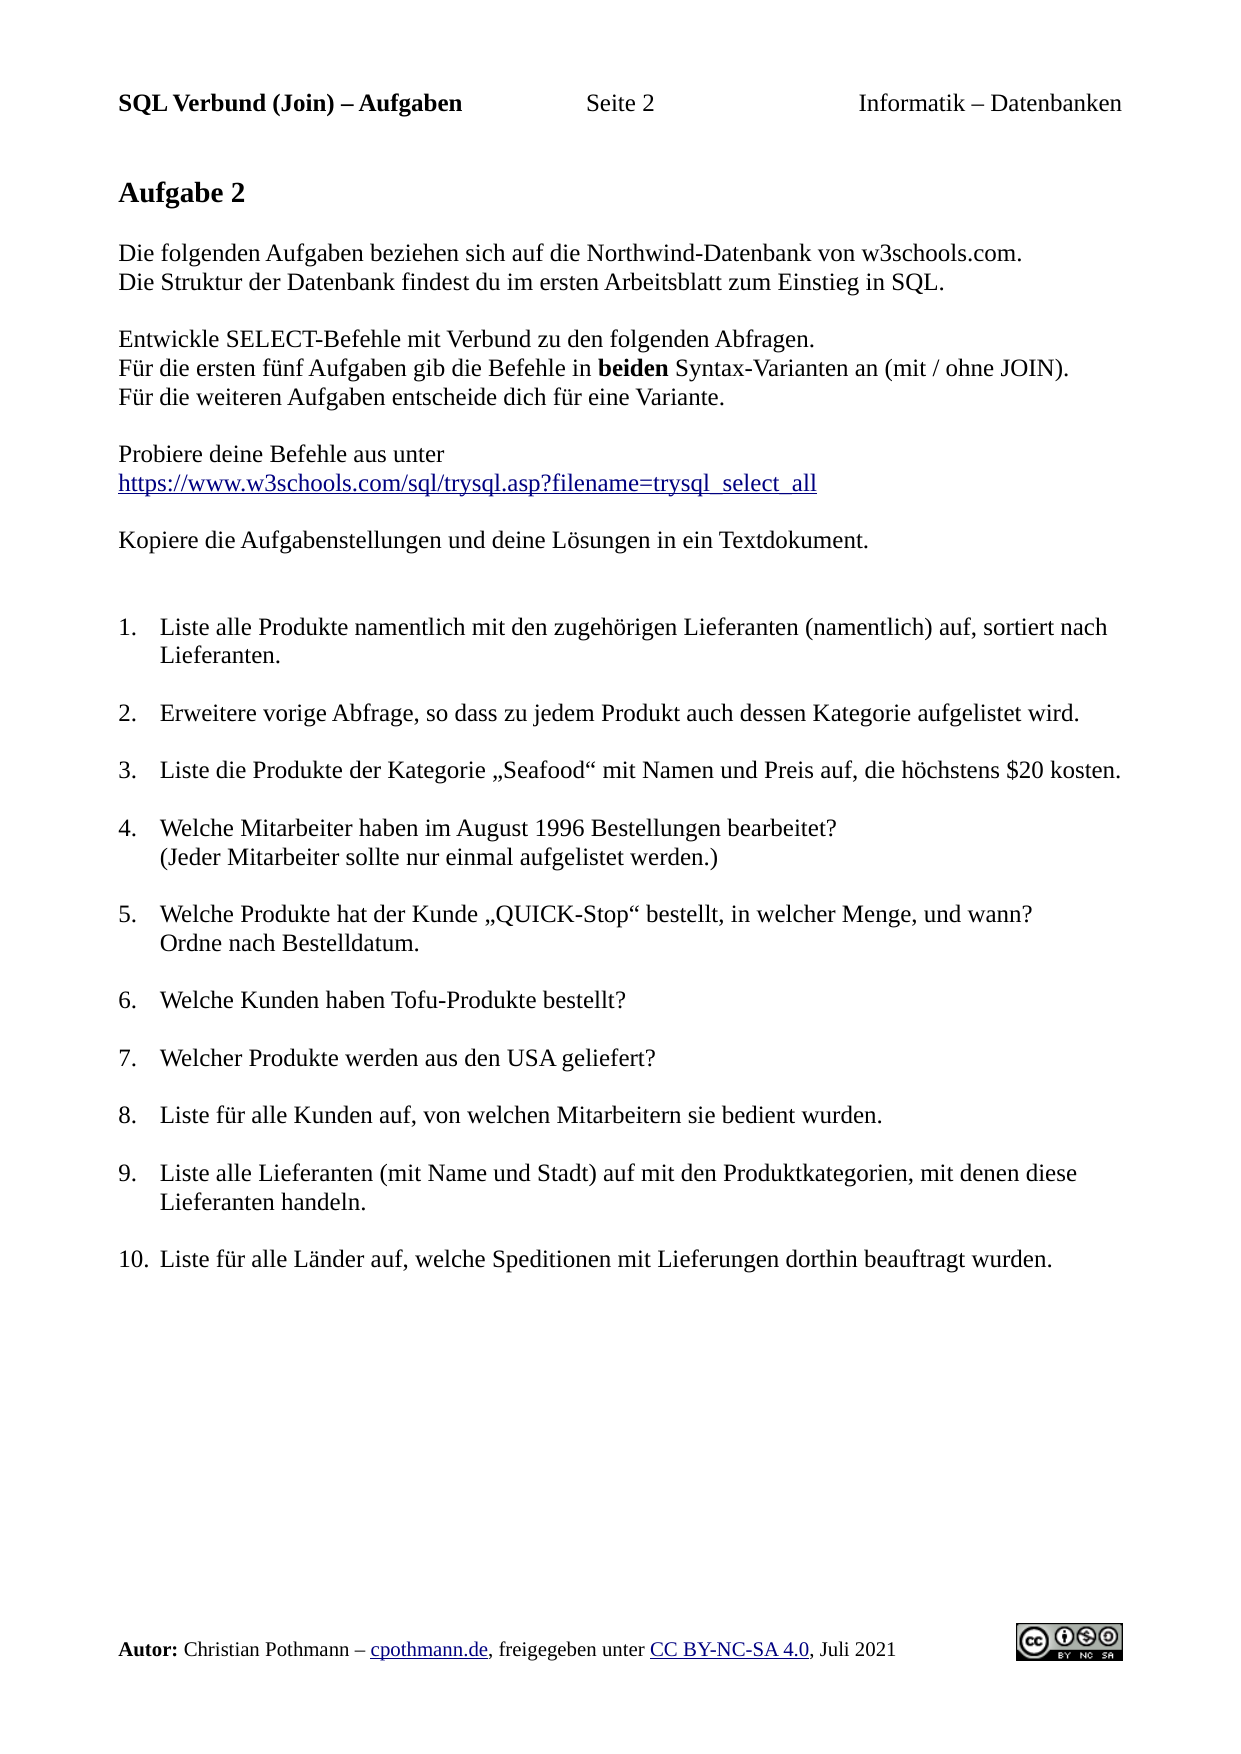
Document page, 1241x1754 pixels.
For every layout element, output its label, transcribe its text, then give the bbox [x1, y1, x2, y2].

text https://www.w3schools.com/sql/trysql.asp?filename=trysql_select_all [118, 468, 1122, 497]
picture [1016, 1623, 1123, 1661]
text Aufgabe 2 [118, 176, 1122, 209]
list Liste für alle Kunden auf, von welchen Mitarbeitern sie bedient wurden. [118, 1100, 1122, 1129]
text Kopiere die Aufgabenstellungen und deine Lösungen in ein Textdokument. [118, 525, 1122, 554]
text Die folgenden Aufgaben beziehen sich auf die Northwind-Datenbank von w3schools.com. [118, 238, 1122, 267]
list Welche Kunden haben Tofu-Produkte bestellt? [118, 985, 1122, 1014]
text Für die weiteren Aufgaben entscheide dich für eine Variante. [118, 382, 1122, 410]
list Liste alle Produkte namentlich mit den zugehörigen Lieferanten (namentlich) auf, sortiert nach Lieferanten. [118, 612, 1122, 669]
text Für die ersten fünf Aufgaben gib die Befehle in beiden Syntax-Varianten an (mit / ohne JOIN). [118, 353, 1122, 382]
list Liste alle Lieferanten (mit Name und Stadt) auf mit den Produktkategorien, mit denen diese Lieferanten handeln. [118, 1158, 1122, 1215]
text Die Struktur der Datenbank findest du im ersten Arbeitsblatt zum Einstieg in SQL. [118, 267, 1122, 295]
text Entwickle SELECT-Befehle mit Verbund zu den folgenden Abfragen. [118, 324, 1122, 353]
list Welcher Produkte werden aus den USA geliefert? [118, 1043, 1122, 1072]
list Erweitere vorige Abfrage, so dass zu jedem Produkt auch dessen Kategorie aufgelistet wird. [118, 698, 1122, 727]
list Liste für alle Länder auf, welche Speditionen mit Lieferungen dorthin beauftragt wurden. [118, 1244, 1122, 1273]
text Autor: Christian Pothmann – cpothmann.de, freigegeben unter CC BY-NC-SA 4.0, Juli 2021 [118, 1637, 1016, 1661]
list Welche Produkte hat der Kunde „QUICK-Stop“ bestellt, in welcher Menge, und wann? Ordne nach Bestelldatum. [118, 899, 1122, 957]
text Probiere deine Befehle aus unter [118, 439, 1122, 468]
list Liste die Produkte der Kategorie „Seafood“ mit Namen und Preis auf, die höchstens $20 kosten. [118, 755, 1122, 784]
list Welche Mitarbeiter haben im August 1996 Bestellungen bearbeitet? (Jeder Mitarbeiter sollte nur einmal aufgelistet werden.) [118, 813, 1122, 870]
